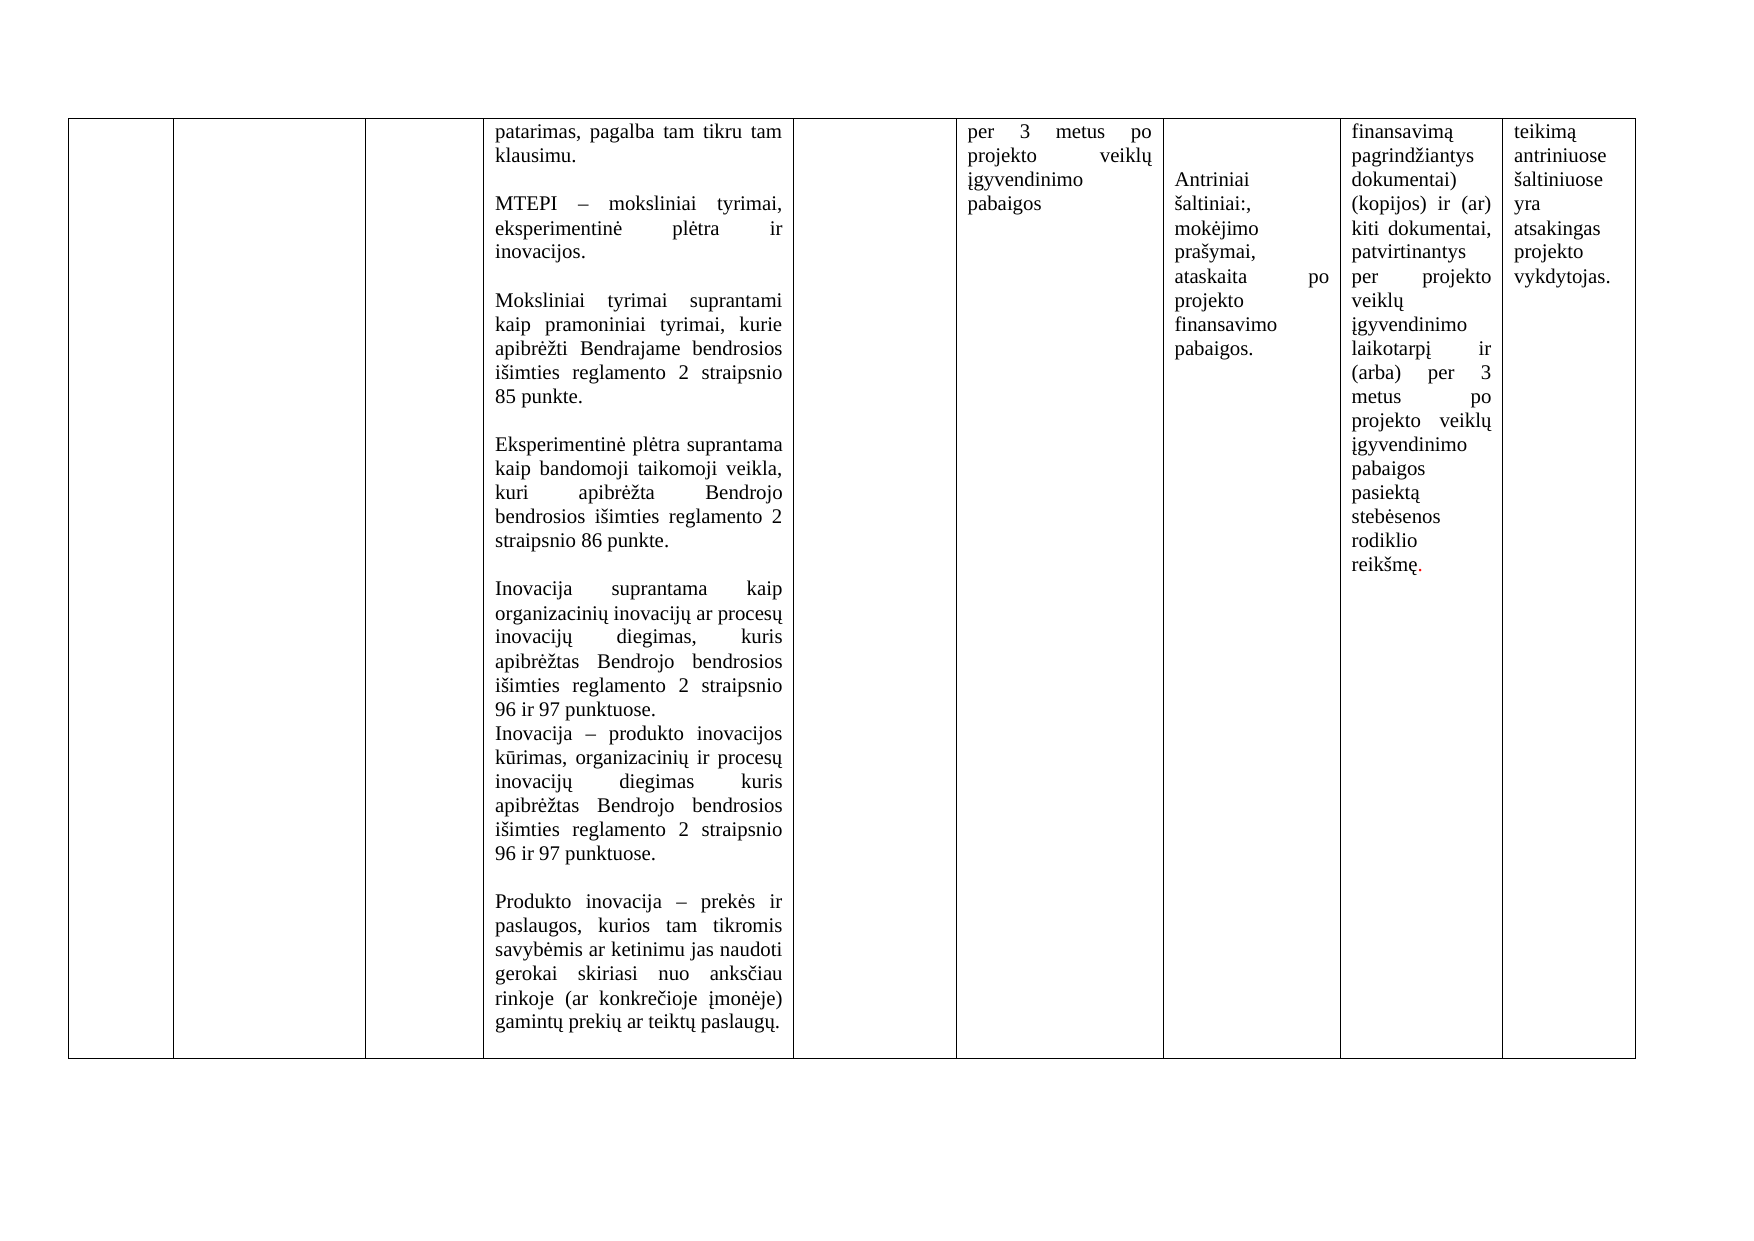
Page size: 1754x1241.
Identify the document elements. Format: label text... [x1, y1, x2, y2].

table_cell [794, 119, 956, 1058]
table_cell finansavimą pagrindžiantys dokumentai) (kopijos) ir (ar) kiti dokumentai, patvirtinantys per projekto veiklų įgyvendinimo laikotarpį ir (arba) per 3 metus po projekto veiklų įgyvendinimo pabaigos pasiektą stebėsenos rodiklio reikšmę. [1341, 119, 1502, 1058]
table_cell [69, 119, 173, 1058]
table_cell patarimas, pagalba tam tikru tam klausimu. MTEPI – moksliniai tyrimai, eksperimentinė plėtra ir inovacijos. Moksliniai tyrimai suprantami kaip pramoniniai tyrimai, kurie apibrėžti Bendrajame bendrosios išimties reglamento 2 straipsnio 85 punkte. Eksperimentinė plėtra suprantama kaip bandomoji taikomoji veikla, kuri apibrėžta Bendrojo bendrosios išimties reglamento 2 straipsnio 86 punkte. Inovacija suprantama kaip organizacinių inovacijų ar procesų inovacijų diegimas, kuris apibrėžtas Bendrojo bendrosios išimties reglamento 2 straipsnio 96 ir 97 punktuose. Inovacija – produkto inovacijos kūrimas, organizacinių ir procesų inovacijų diegimas kuris apibrėžtas Bendrojo bendrosios išimties reglamento 2 straipsnio 96 ir 97 punktuose. Produkto inovacija – prekės ir paslaugos, kurios tam tikromis savybėmis ar ketinimu jas naudoti gerokai skiriasi nuo anksčiau rinkoje (ar konkrečioje įmonėje) gamintų prekių ar teiktų paslaugų. [484, 119, 793, 1058]
table_cell teikimą antriniuose šaltiniuose yra atsakingas projekto vykdytojas. [1503, 119, 1635, 1058]
table_cell per 3 metus po projekto veiklų įgyvendinimo pabaigos [957, 119, 1163, 1058]
table_cell [366, 119, 483, 1058]
table_cell [174, 119, 365, 1058]
table_cell Antriniai šaltiniai:, mokėjimo prašymai, ataskaita po projekto finansavimo pabaigos. [1164, 119, 1340, 1058]
